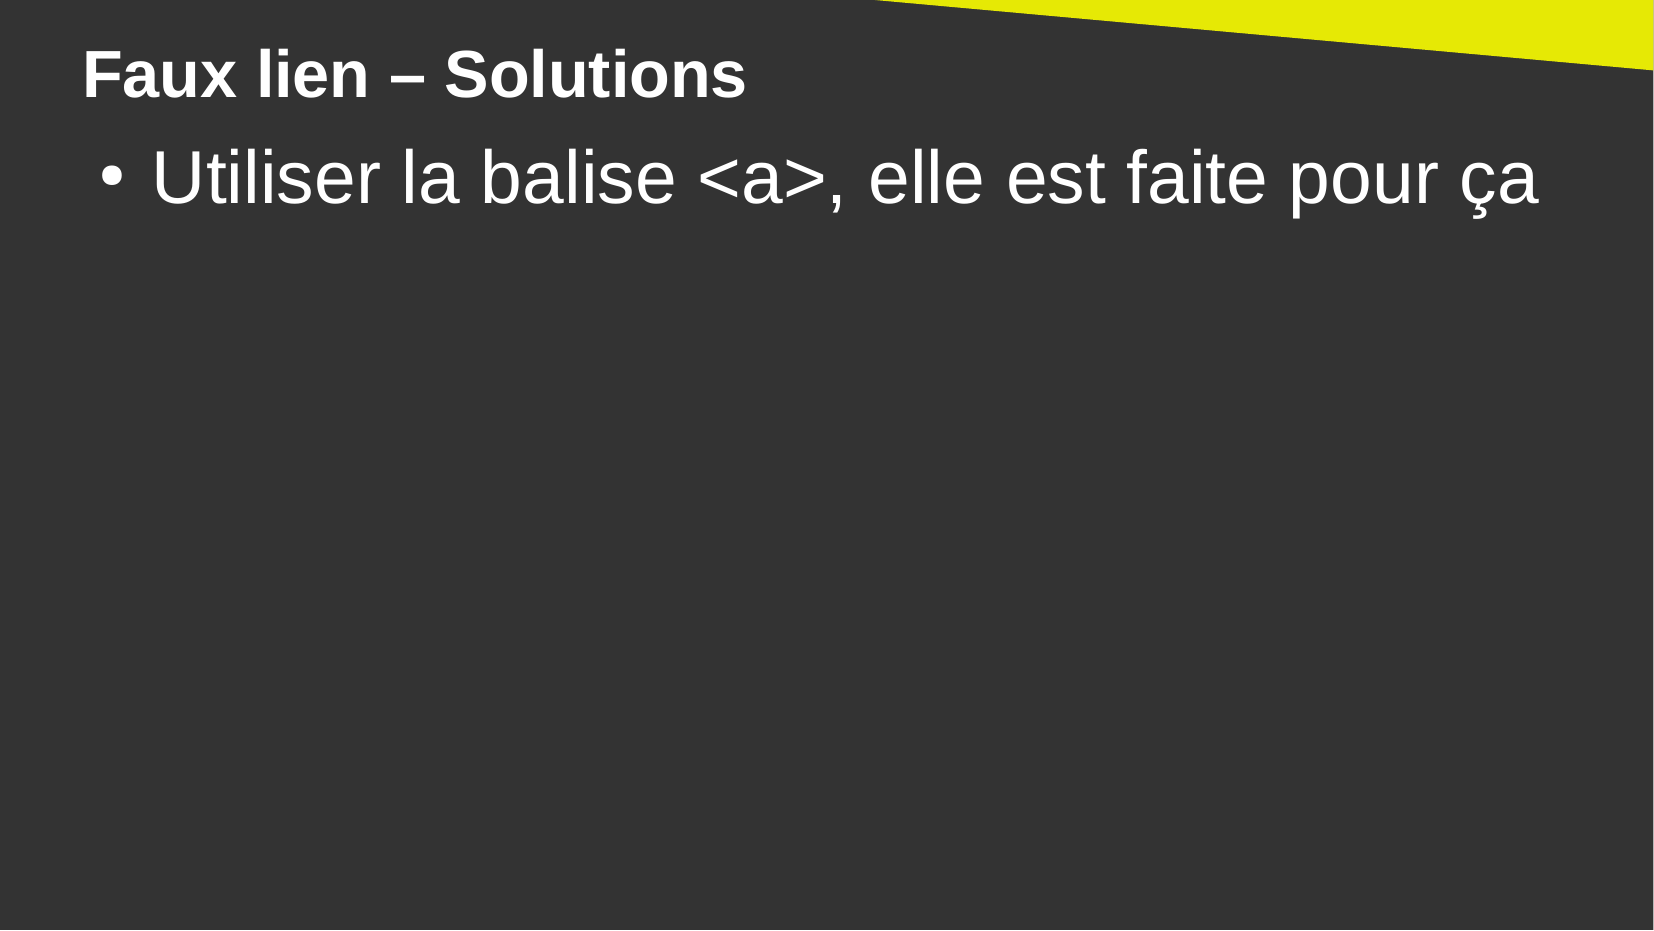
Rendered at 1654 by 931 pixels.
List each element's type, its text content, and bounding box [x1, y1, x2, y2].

title Faux lien – Solutions [82, 37, 1571, 114]
text_box [874, 0, 1654, 71]
list Utiliser la balise <a>, elle est faite pour ça [80, 135, 1620, 709]
